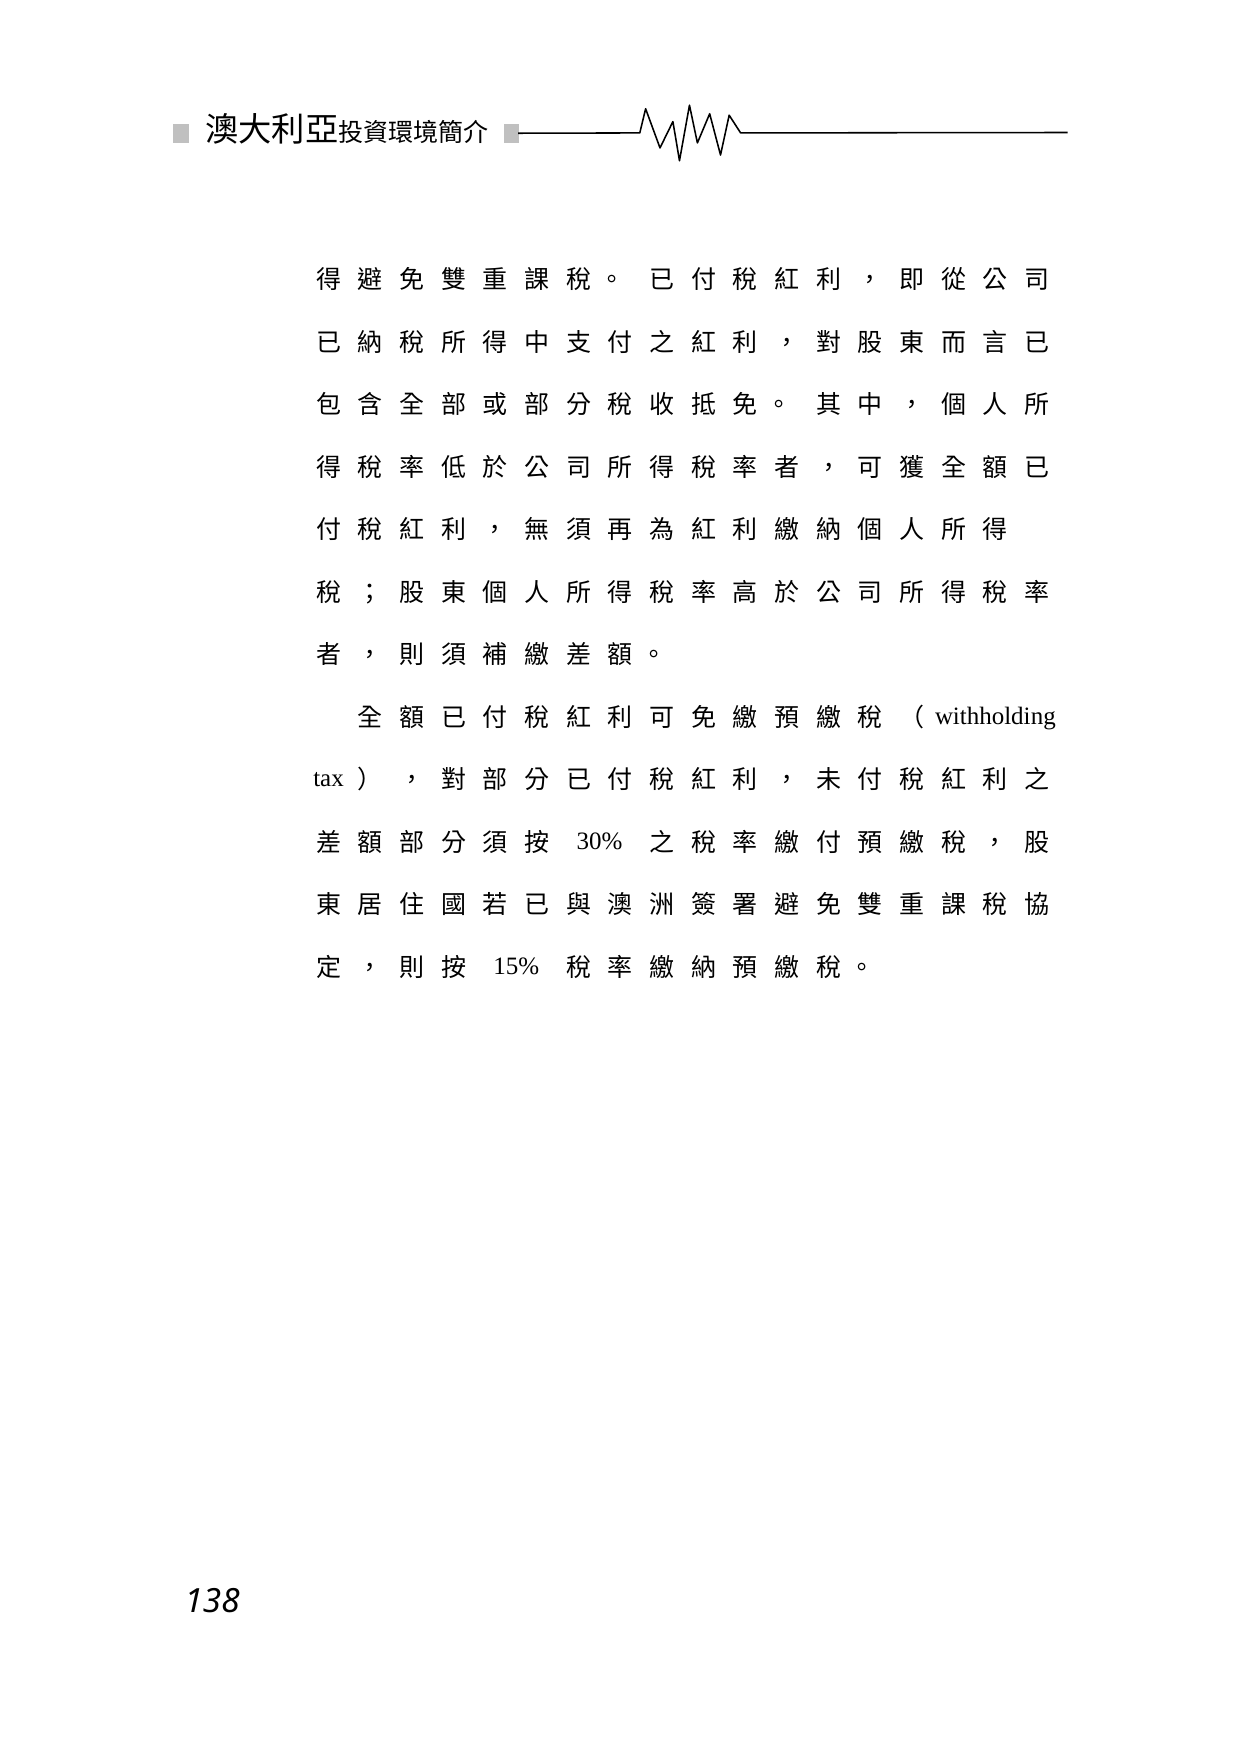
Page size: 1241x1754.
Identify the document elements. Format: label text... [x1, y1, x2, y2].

text 全額已付稅紅利可免繳預繳稅（withholding tax），對部分已付稅紅利，未付稅紅利之差額部分須按30%之稅率繳付預繳稅，股東居住國若已與澳洲簽署避免雙重課稅協定，則按15%稅率繳納預繳稅。 [281, 674, 1058, 986]
text 得避免雙重課稅。已付稅紅利，即從公司已納稅所得中支付之紅利，對股東而言已包含全部或部分稅收抵免。其中，個人所得稅率低於公司所得稅率者，可獲全額已付稅紅利，無須再為紅利繳納個人所得稅；股東個人所得稅率高於公司所得稅率者，則須補繳差額。 [281, 236, 1058, 674]
